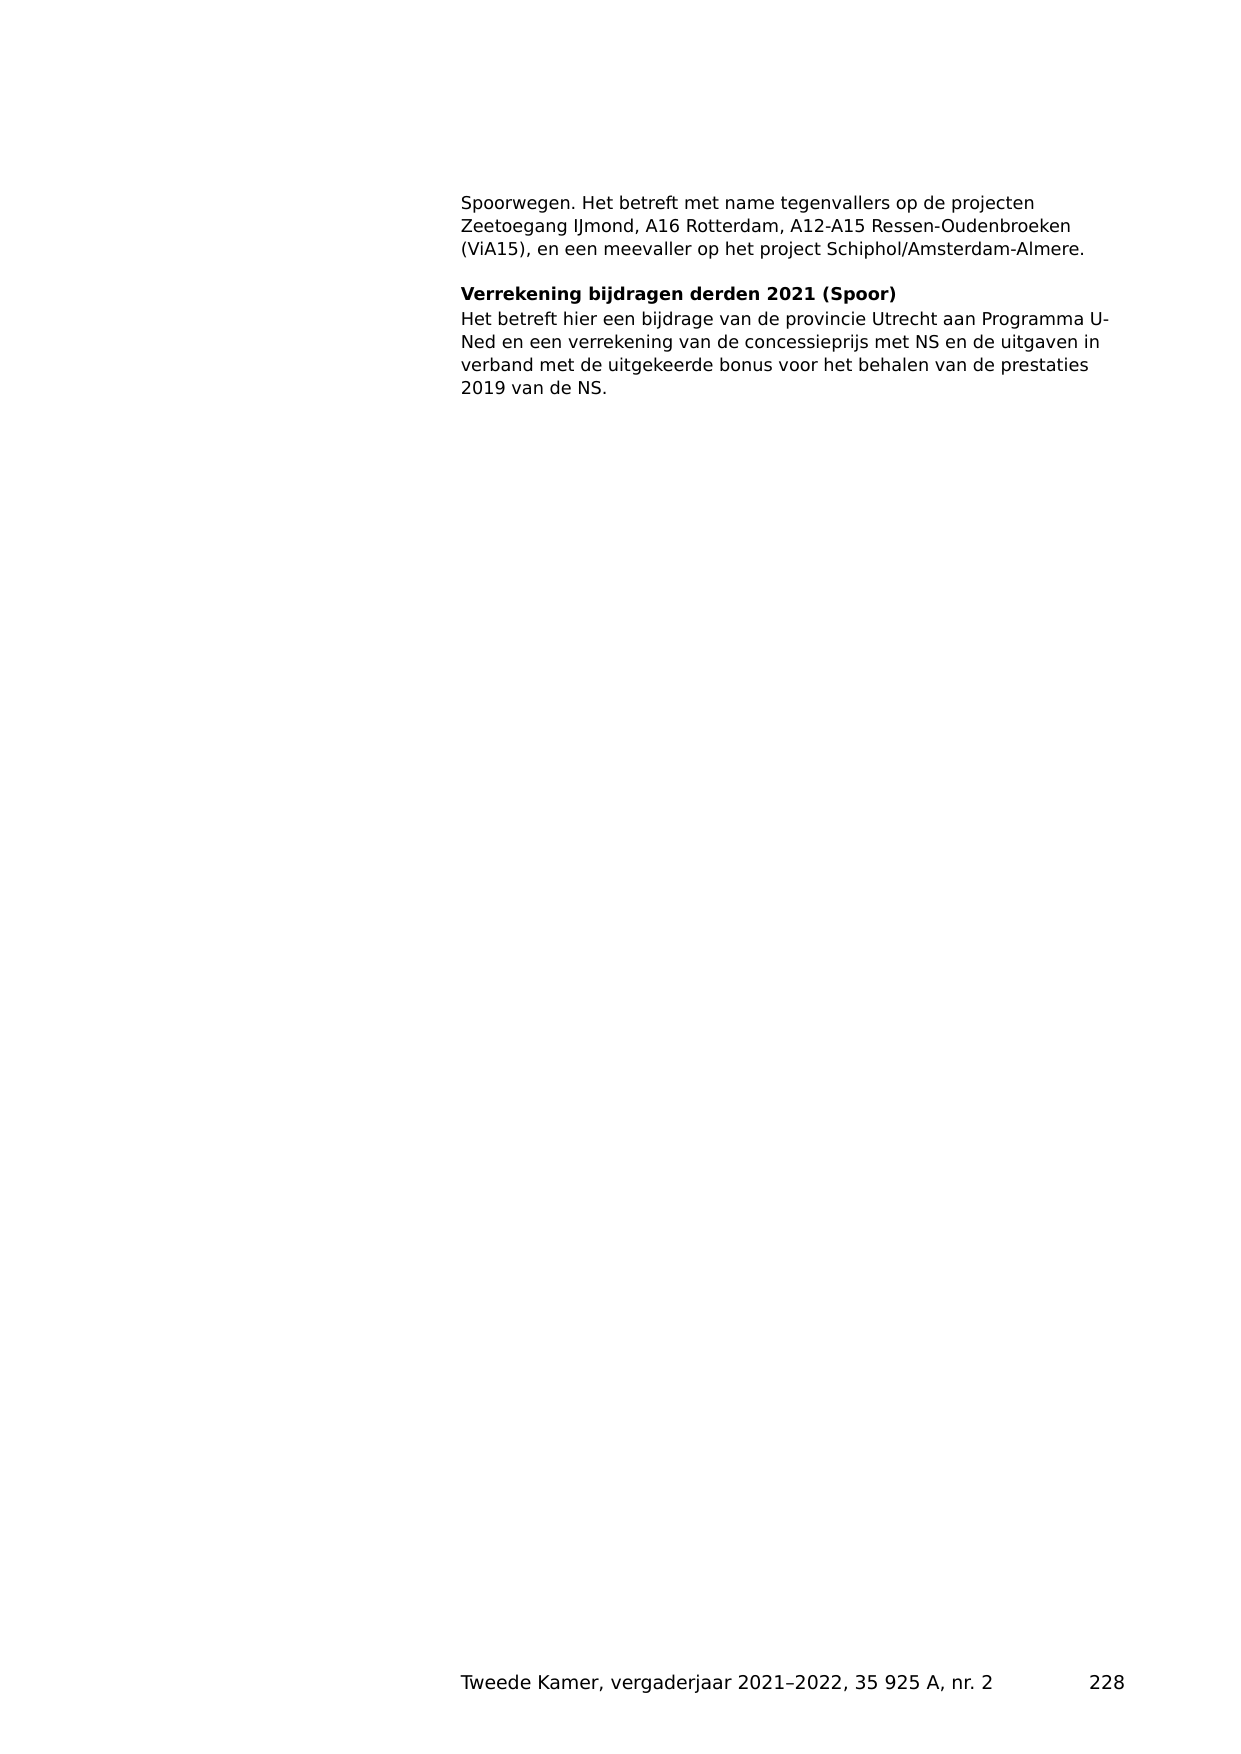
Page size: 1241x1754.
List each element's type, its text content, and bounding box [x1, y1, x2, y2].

text Het betreft hier een bijdrage van de provincie Utrecht aan Programma U-Ned en een verrekening van de concessieprijs met NS en de uitgaven in verband met de uitgekeerde bonus voor het behalen van de prestaties 2019 van de NS. [461, 307, 1125, 399]
text Spoorwegen. Het betreft met name tegenvallers op de projecten Zeetoegang IJmond, A16 Rotterdam, A12-A15 Ressen-Oudenbroeken (ViA15), en een meevaller op het project Schiphol/Amsterdam-Almere. [461, 191, 1125, 259]
text Verrekening bijdragen derden 2021 (Spoor) [461, 282, 1125, 305]
